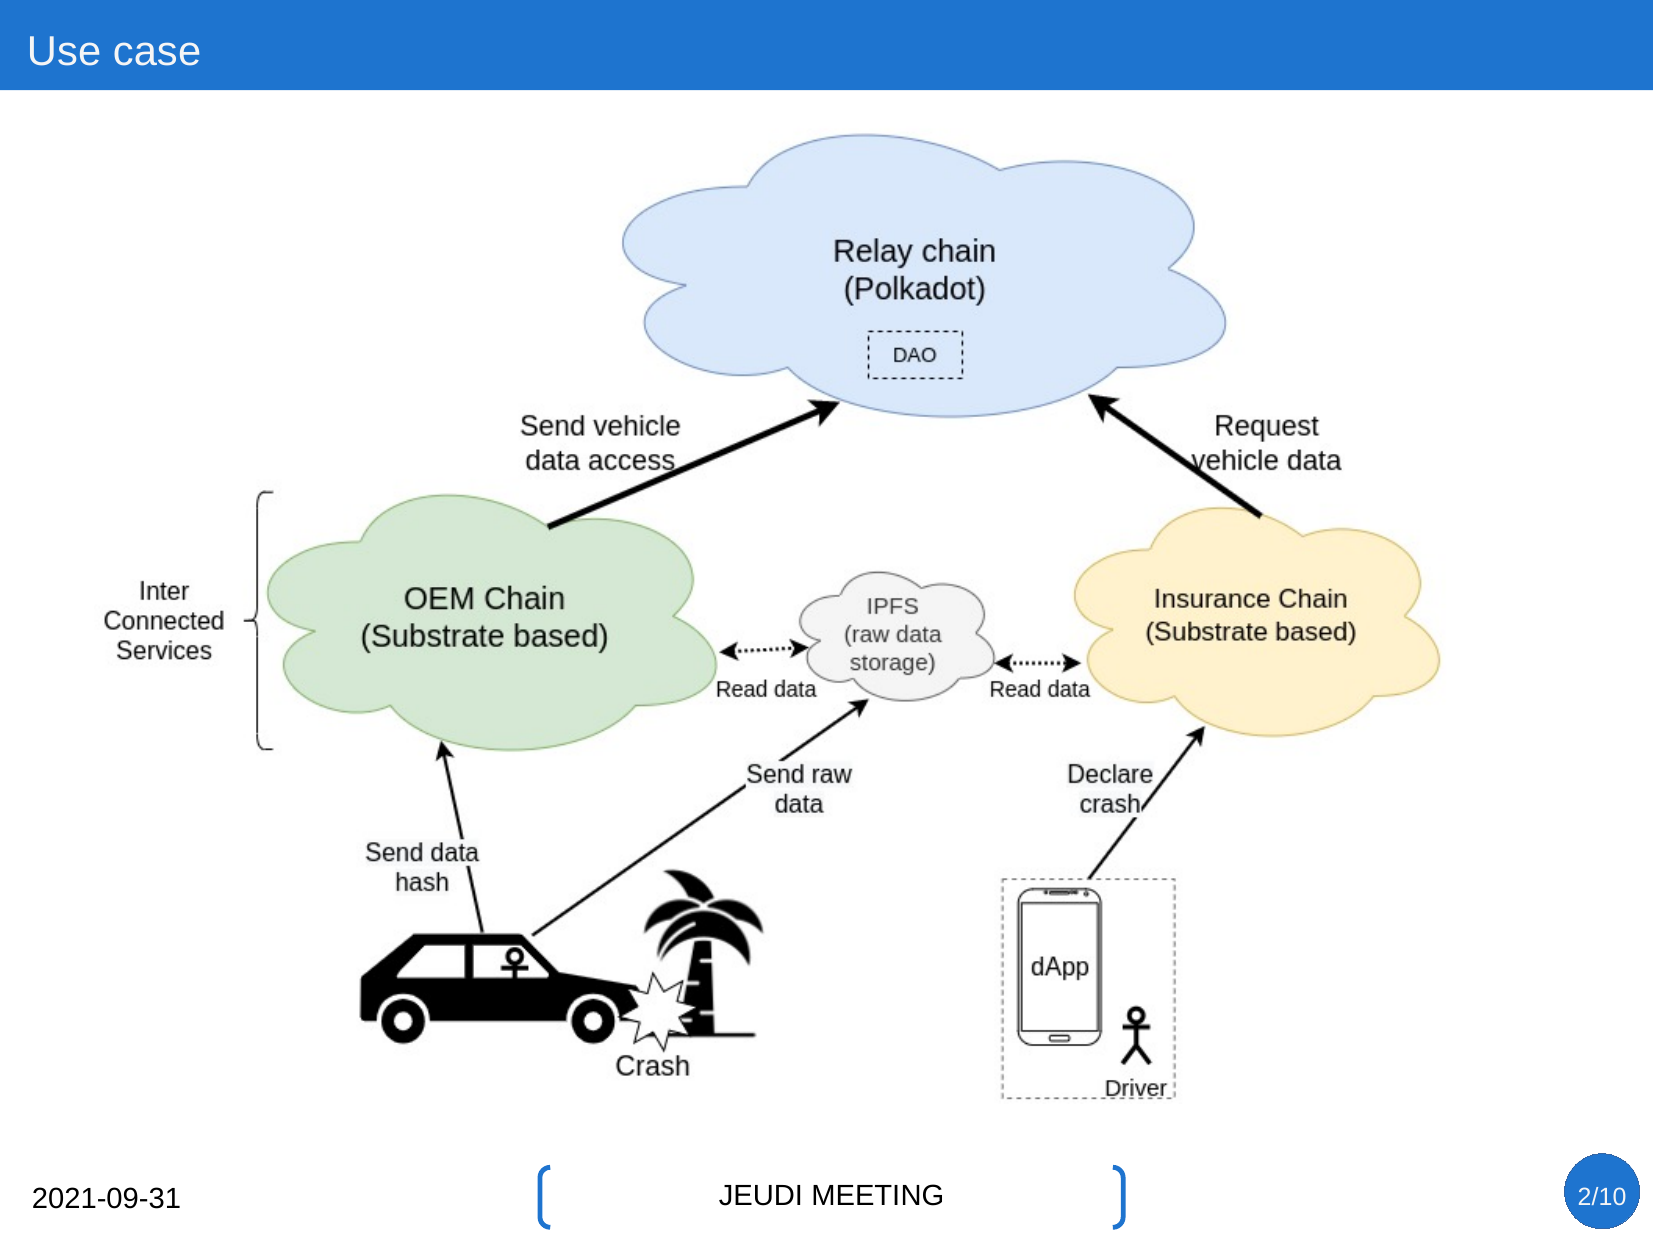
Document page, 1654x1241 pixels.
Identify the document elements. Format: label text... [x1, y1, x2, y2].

picture [94, 104, 1456, 1104]
title Use case [26, 14, 1515, 87]
